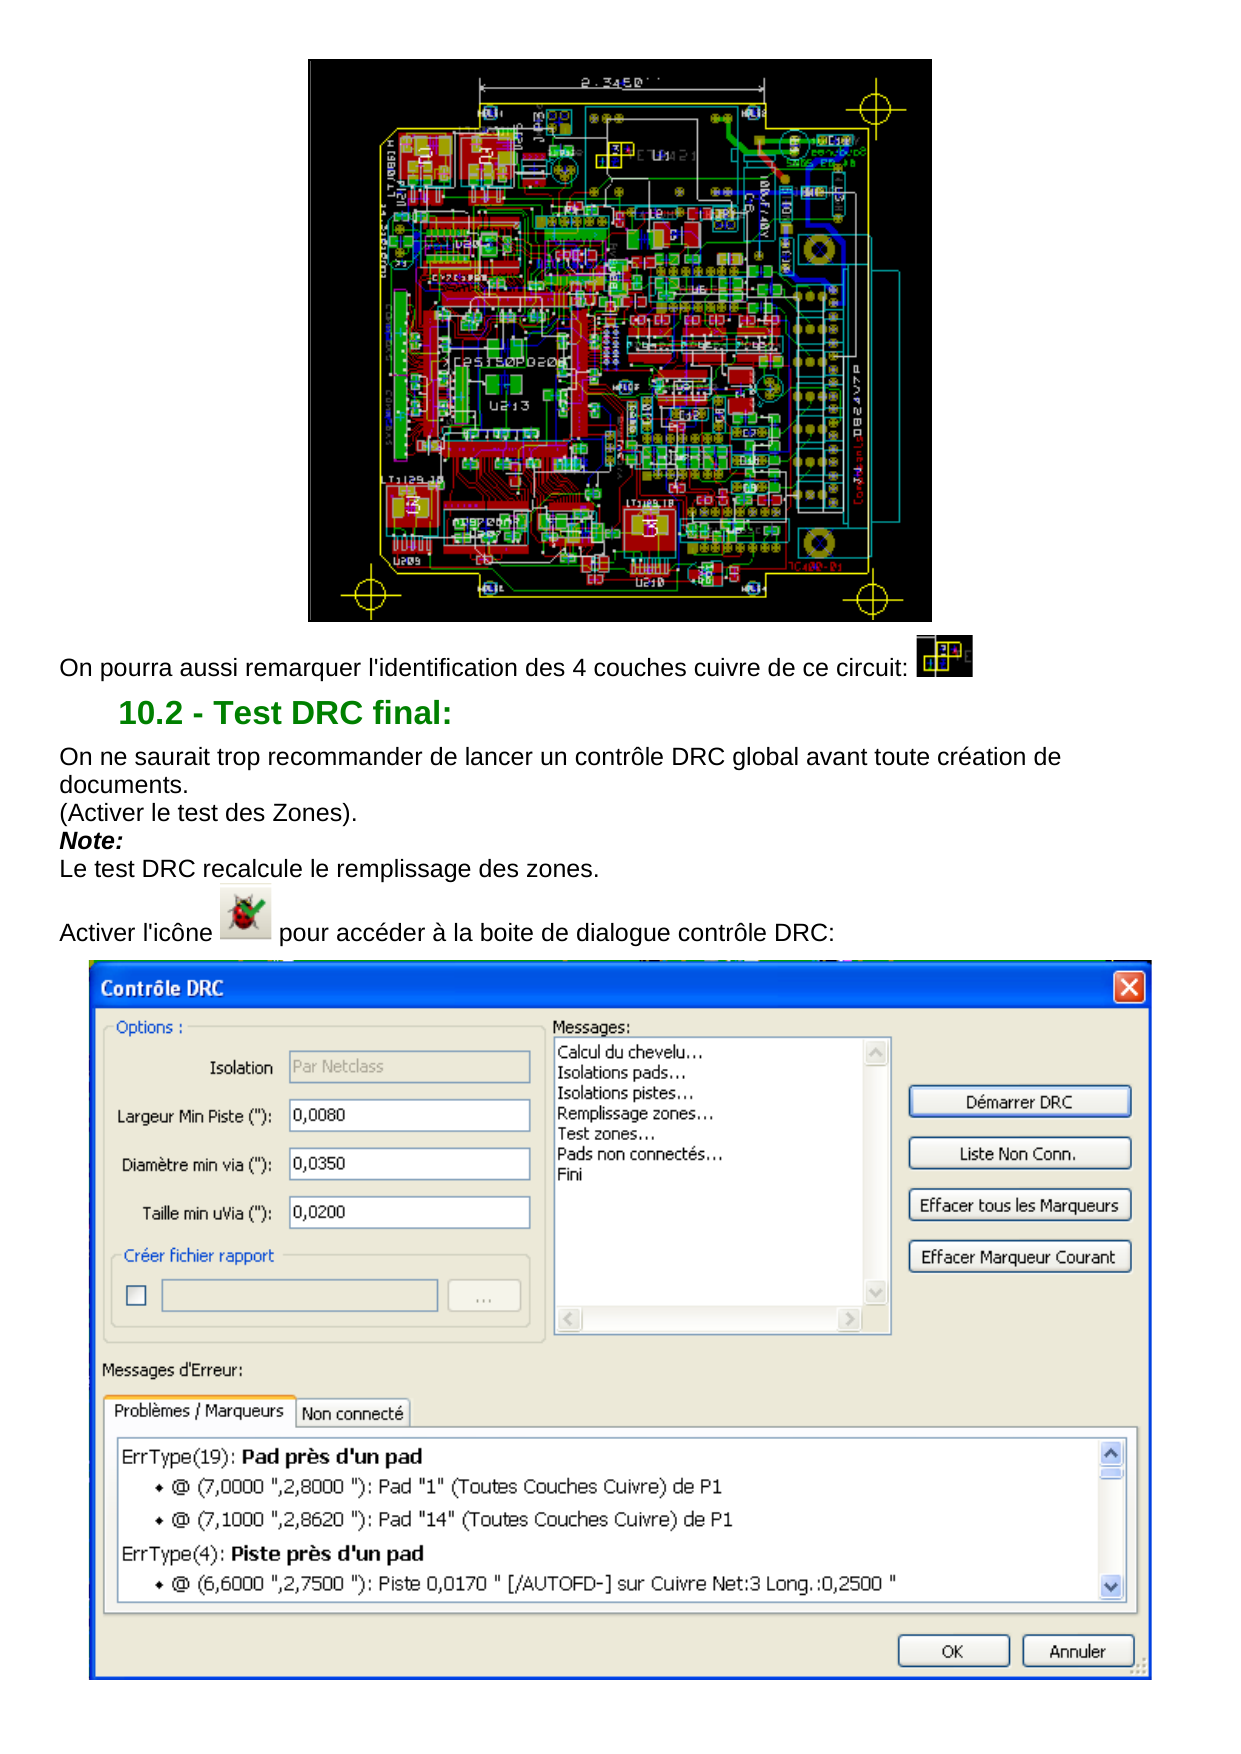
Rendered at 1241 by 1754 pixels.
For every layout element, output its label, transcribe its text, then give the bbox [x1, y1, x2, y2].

text Le test DRC recalcule le remplissage des zones. [59, 855, 1181, 883]
picture [88, 960, 1152, 1680]
text Note: [59, 827, 1181, 855]
picture [220, 883, 272, 941]
text On pourra aussi remarquer l'identification des 4 couches cuivre de ce circuit: [59, 636, 1181, 682]
text (Activer le test des Zones). [59, 799, 1181, 827]
text On ne saurait trop recommander de lancer un contrôle DRC global avant toute création de documents. [59, 743, 1181, 799]
subtitle Test DRC final: [118, 694, 1181, 731]
text Activer l'icône pour accéder à la boite de dialogue contrôle DRC: [59, 883, 1181, 947]
